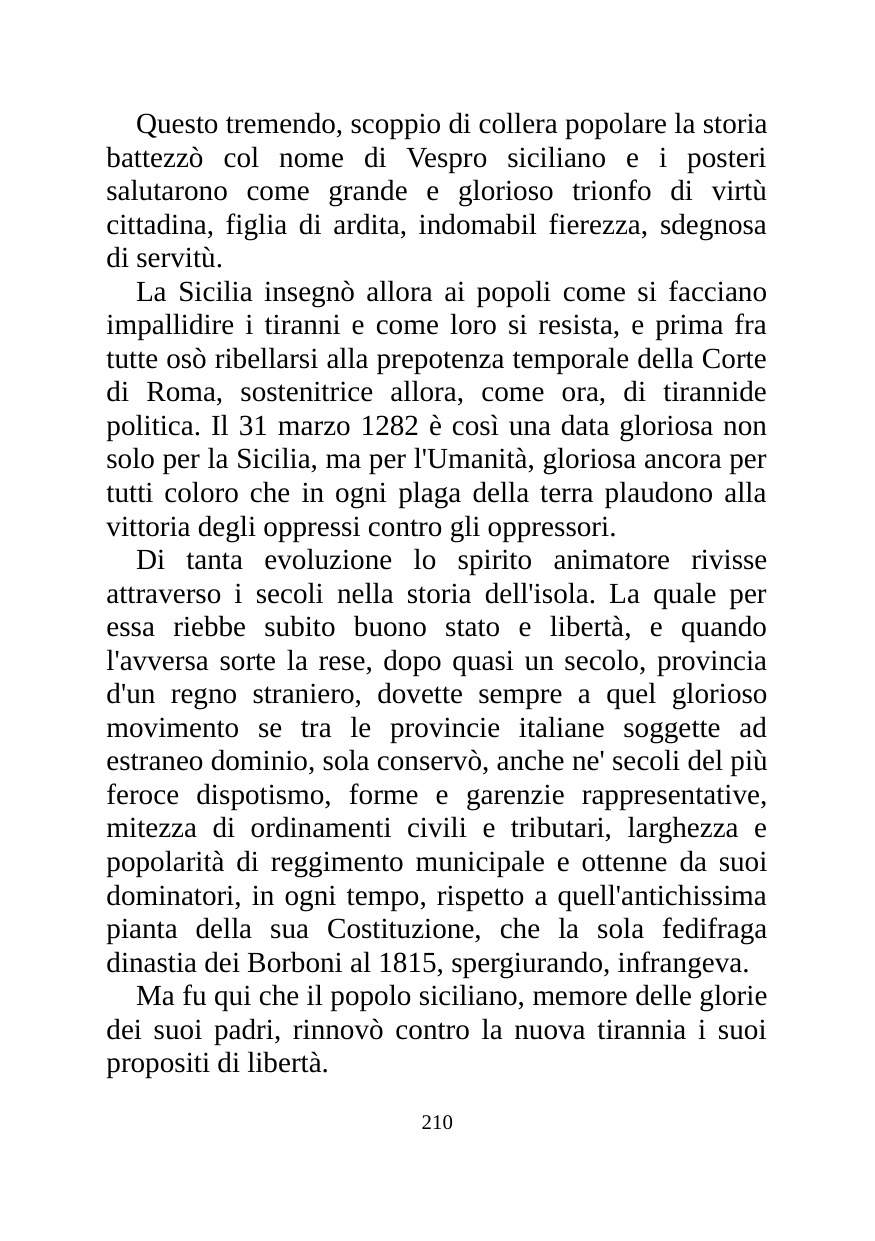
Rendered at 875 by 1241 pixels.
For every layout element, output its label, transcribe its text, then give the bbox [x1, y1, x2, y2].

text Questo tremendo, scoppio di collera popolare la storia battezzò col nome di Vespro siciliano e i posteri salutarono come grande e glorioso trionfo di virtù cittadina, figlia di ardita, indomabil fierezza, sdegnosa di servitù. [106, 106, 768, 274]
text La Sicilia insegnò allora ai popoli come si facciano impallidire i tiranni e come loro si resista, e prima fra tutte osò ribellarsi alla prepotenza temporale della Corte di Roma, sostenitrice allora, come ora, di tirannide politica. Il 31 marzo 1282 è così una data gloriosa non solo per la Sicilia, ma per l'Umanità, gloriosa ancora per tutti coloro che in ogni plaga della terra plaudono alla vittoria degli oppressi contro gli oppressori. [106, 274, 768, 542]
text Di tanta evoluzione lo spirito animatore rivisse attraverso i secoli nella storia dell'isola. La quale per essa riebbe subito buono stato e libertà, e quando l'avversa sorte la rese, dopo quasi un secolo, provincia d'un regno straniero, dovette sempre a quel glorioso movimento se tra le provincie italiane soggette ad estraneo dominio, sola conservò, anche ne' secoli del più feroce dispotismo, forme e garenzie rappresentative, mitezza di ordinamenti civili e tributari, larghezza e popolarità di reggimento municipale e ottenne da suoi dominatori, in ogni tempo, rispetto a quell'antichissima pianta della sua Costituzione, che la sola fedifraga dinastia dei Borboni al 1815, spergiurando, infrangeva. [106, 542, 768, 978]
text Ma fu qui che il popolo siciliano, memore delle glorie dei suoi padri, rinnovò contro la nuova tirannia i suoi propositi di libertà. [106, 978, 768, 1079]
